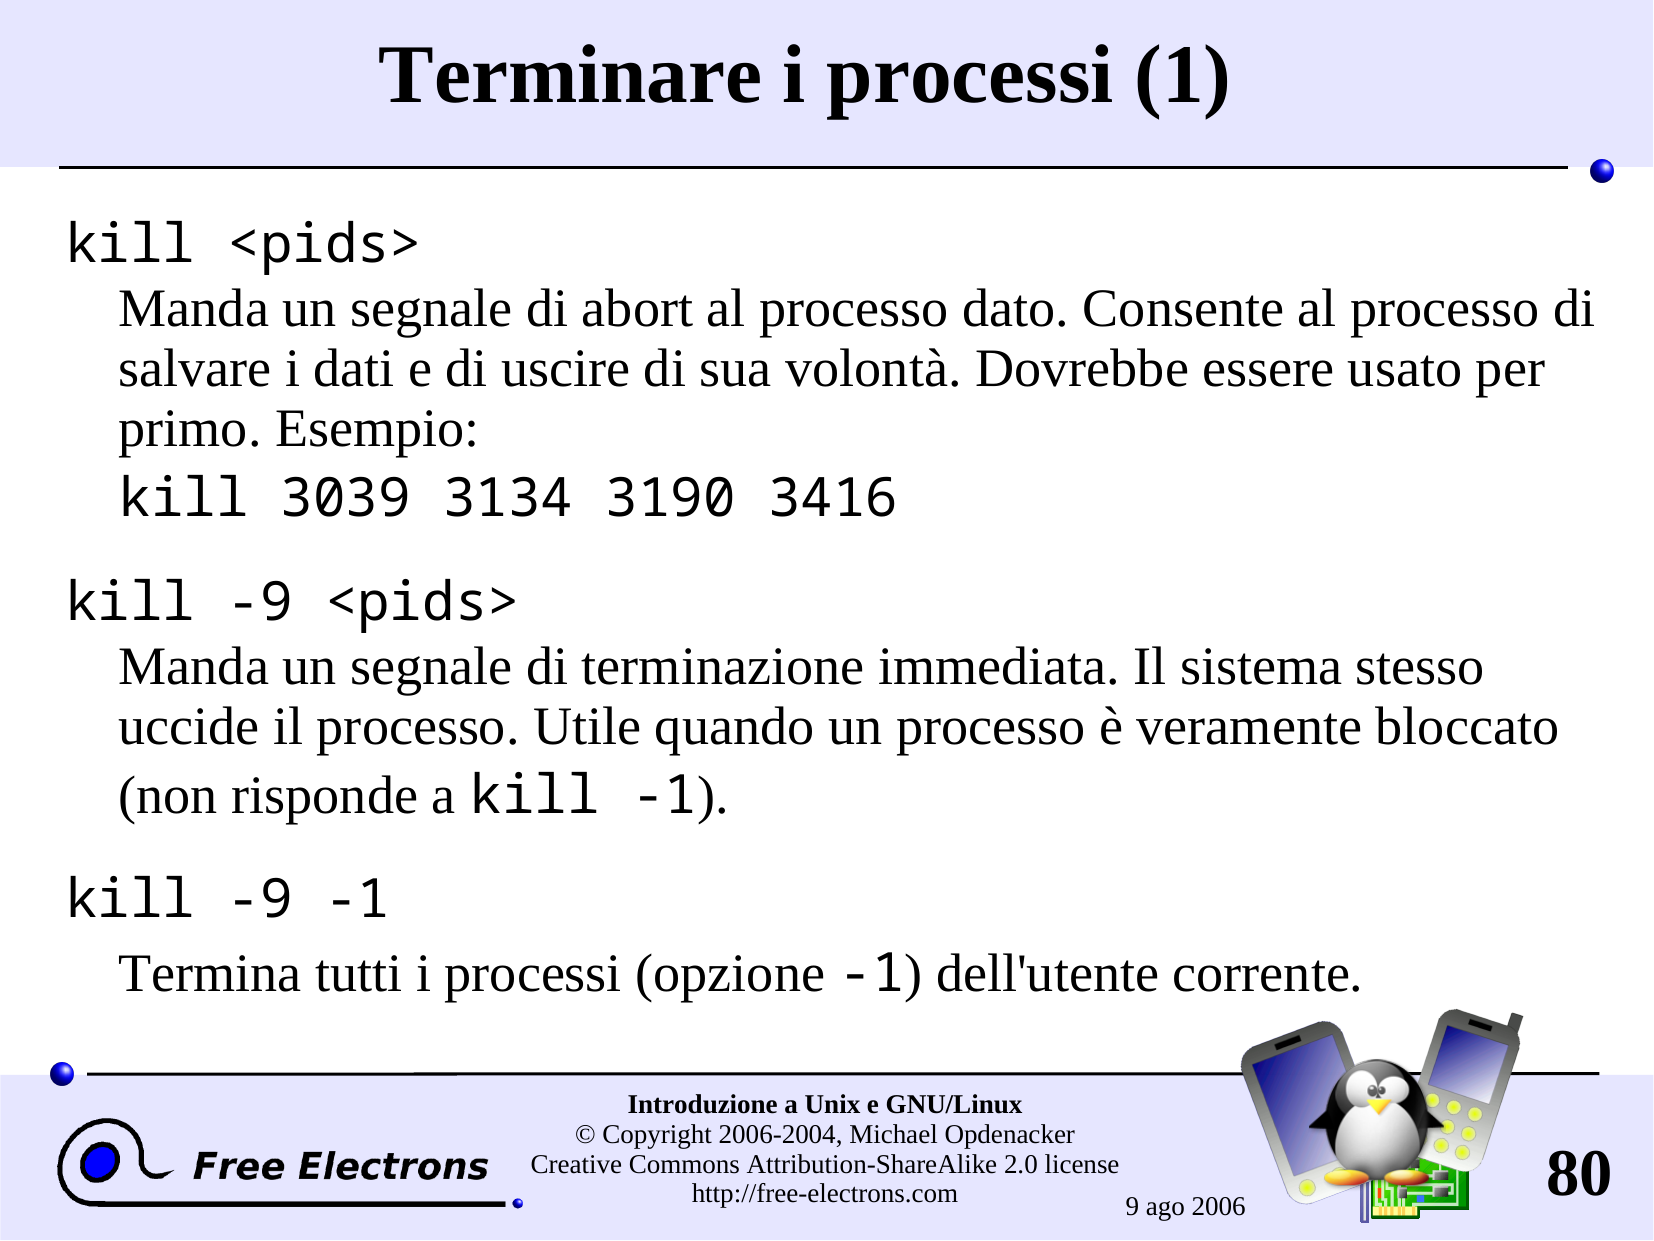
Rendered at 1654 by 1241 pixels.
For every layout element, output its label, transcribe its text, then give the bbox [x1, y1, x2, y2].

picture [50, 1118, 527, 1216]
list kill <pids> Manda un segnale di abort al processo dato. Consente al processo di salvare i dati e di uscire di sua volontà. Dovrebbe essere usato per primo. Esempio: kill 3039 3134 3190 3416 kill -9 <pids> Manda un segnale di terminazione immediata. Il sistema stesso uccide il processo. Utile quando un processo è veramente bloccato (non risponde a kill -1). kill -9 -1 Termina tutti i processi (opzione -1) dell'utente corrente. [47, 204, 1598, 1118]
picture [1250, 1118, 1504, 1241]
title Terminare i processi (1) [60, 20, 1551, 130]
